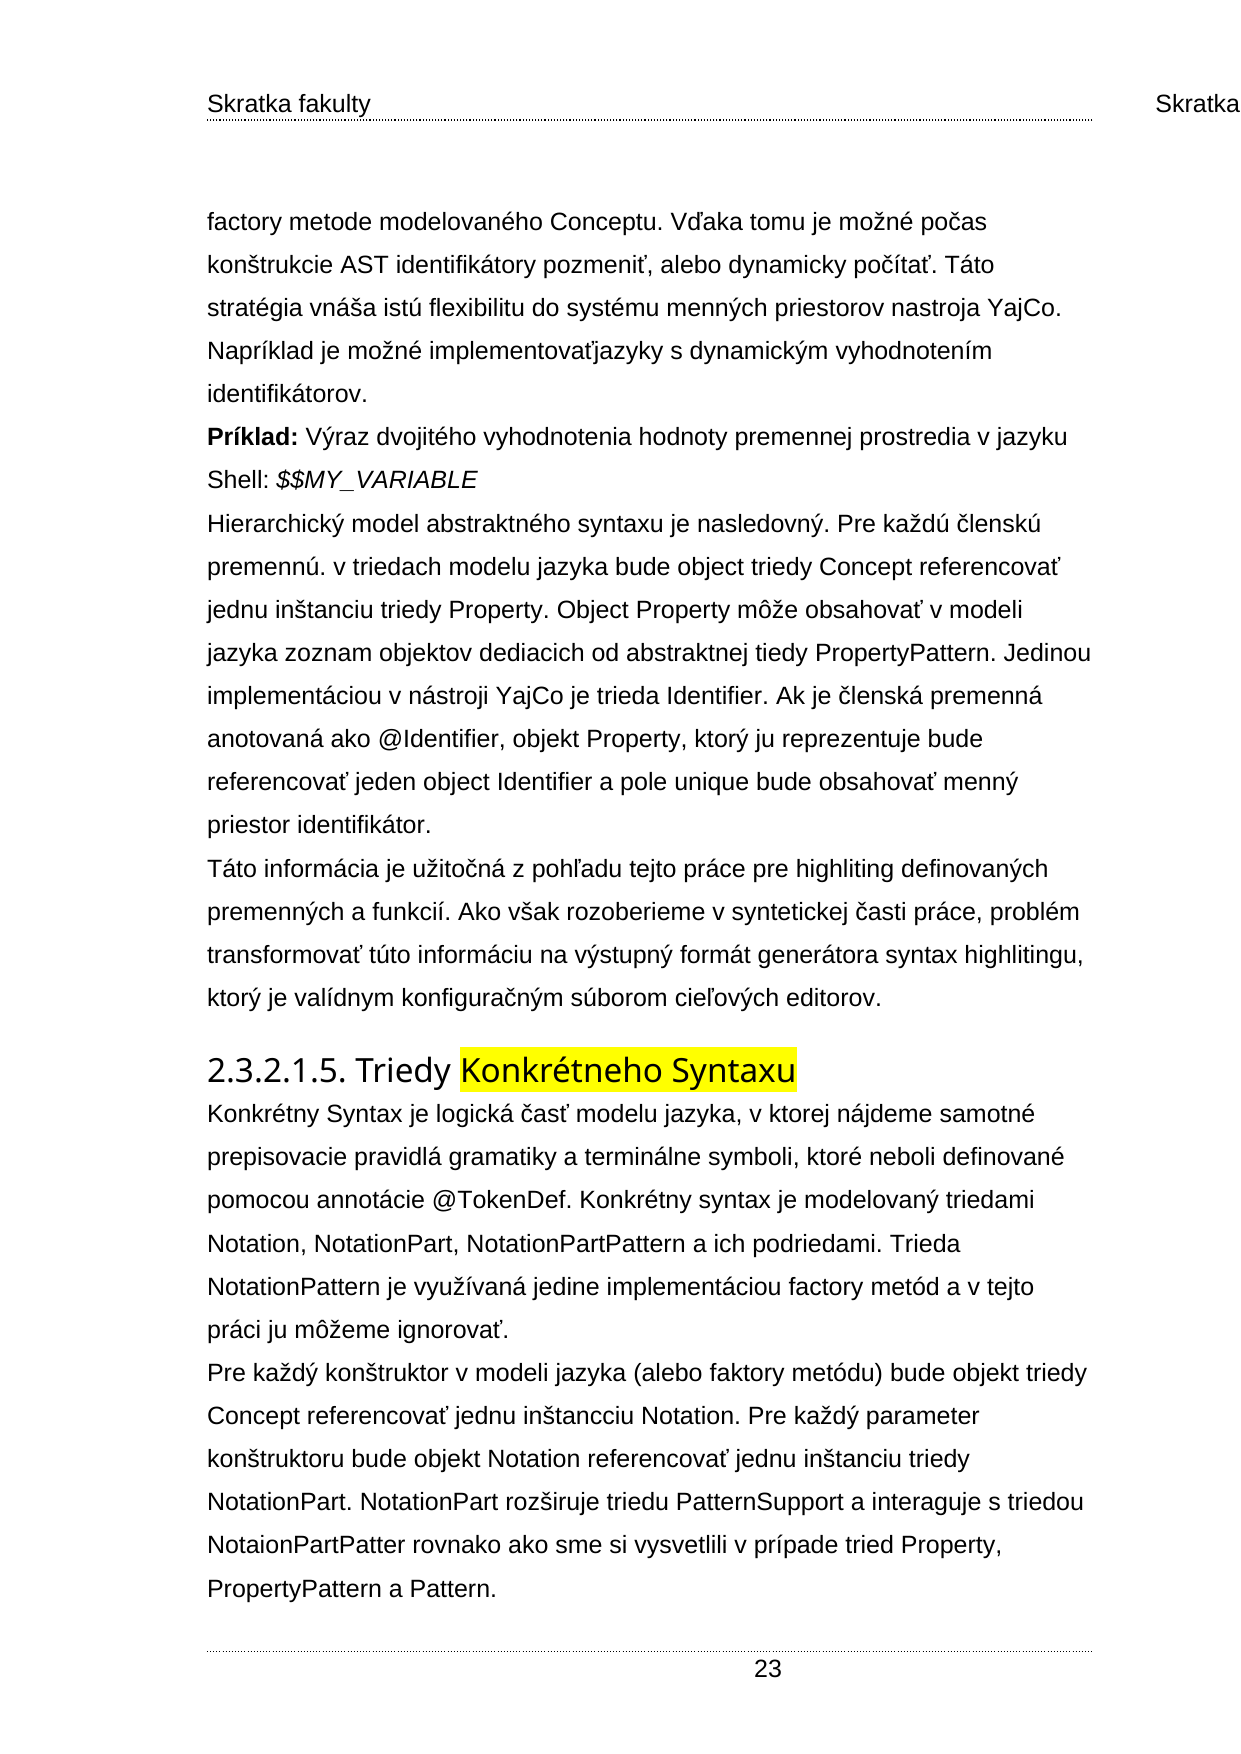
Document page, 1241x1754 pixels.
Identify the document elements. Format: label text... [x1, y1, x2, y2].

subtitle Príklad: Výraz dvojitého vyhodnotenia hodnoty premennej prostredia v jazyku Shell: $$MY_VARIABLE [207, 422, 1092, 494]
subtitle 2.3.2.1.5. Triedy Konkrétneho Syntaxu [207, 1047, 1092, 1092]
subtitle Hierarchický model abstraktného syntaxu je nasledovný. Pre každú členskú premennú. v triedach modelu jazyka bude object triedy Concept referencovať jednu inštanciu triedy Property. Object Property môže obsahovať v modeli jazyka zoznam objektov dediacich od abstraktnej tiedy PropertyPattern. Jedinou implementáciou v nástroji YajCo je trieda Identifier. Ak je členská premenná anotovaná ako @Identifier, objekt Property, ktorý ju reprezentuje bude referencovať jeden object Identifier a pole unique bude obsahovať menný priestor identifikátor. [207, 509, 1092, 839]
subtitle factory metode modelovaného Conceptu. Vďaka tomu je možné počas konštrukcie AST identifikátory pozmeniť, alebo dynamicky počítať. Táto stratégia vnáša istú flexibilitu do systému menných priestorov nastroja YajCo. Napríklad je možné implementovaťjazyky s dynamickým vyhodnotením identifikátorov. [207, 207, 1092, 408]
subtitle Pre každý konštruktor v modeli jazyka (alebo faktory metódu) bude objekt triedy Concept referencovať jednu inštancciu Notation. Pre každý parameter konštruktoru bude objekt Notation referencovať jednu inštanciu triedy NotationPart. NotationPart rozširuje triedu PatternSupport a interaguje s triedou NotaionPartPatter rovnako ako sme si vysvetlili v prípade tried Property, PropertyPattern a Pattern. [207, 1358, 1092, 1602]
subtitle Konkrétny Syntax je logická časť modelu jazyka, v ktorej nájdeme samotné prepisovacie pravidlá gramatiky a terminálne symboli, ktoré neboli definované pomocou annotácie @TokenDef. Konkrétny syntax je modelovaný triedami Notation, NotationPart, NotationPartPattern a ich podriedami. Trieda NotationPattern je využívaná jedine implementáciou factory metód a v tejto práci ju môžeme ignorovať. [207, 1099, 1092, 1343]
subtitle Táto informácia je užitočná z pohľadu tejto práce pre highliting definovaných premenných a funkcií. Ako však rozoberieme v syntetickej časti práce, problém transformovať túto informáciu na výstupný formát generátora syntax highlitingu, ktorý je valídnym konfiguračným súborom cieľových editorov. [207, 854, 1092, 1012]
